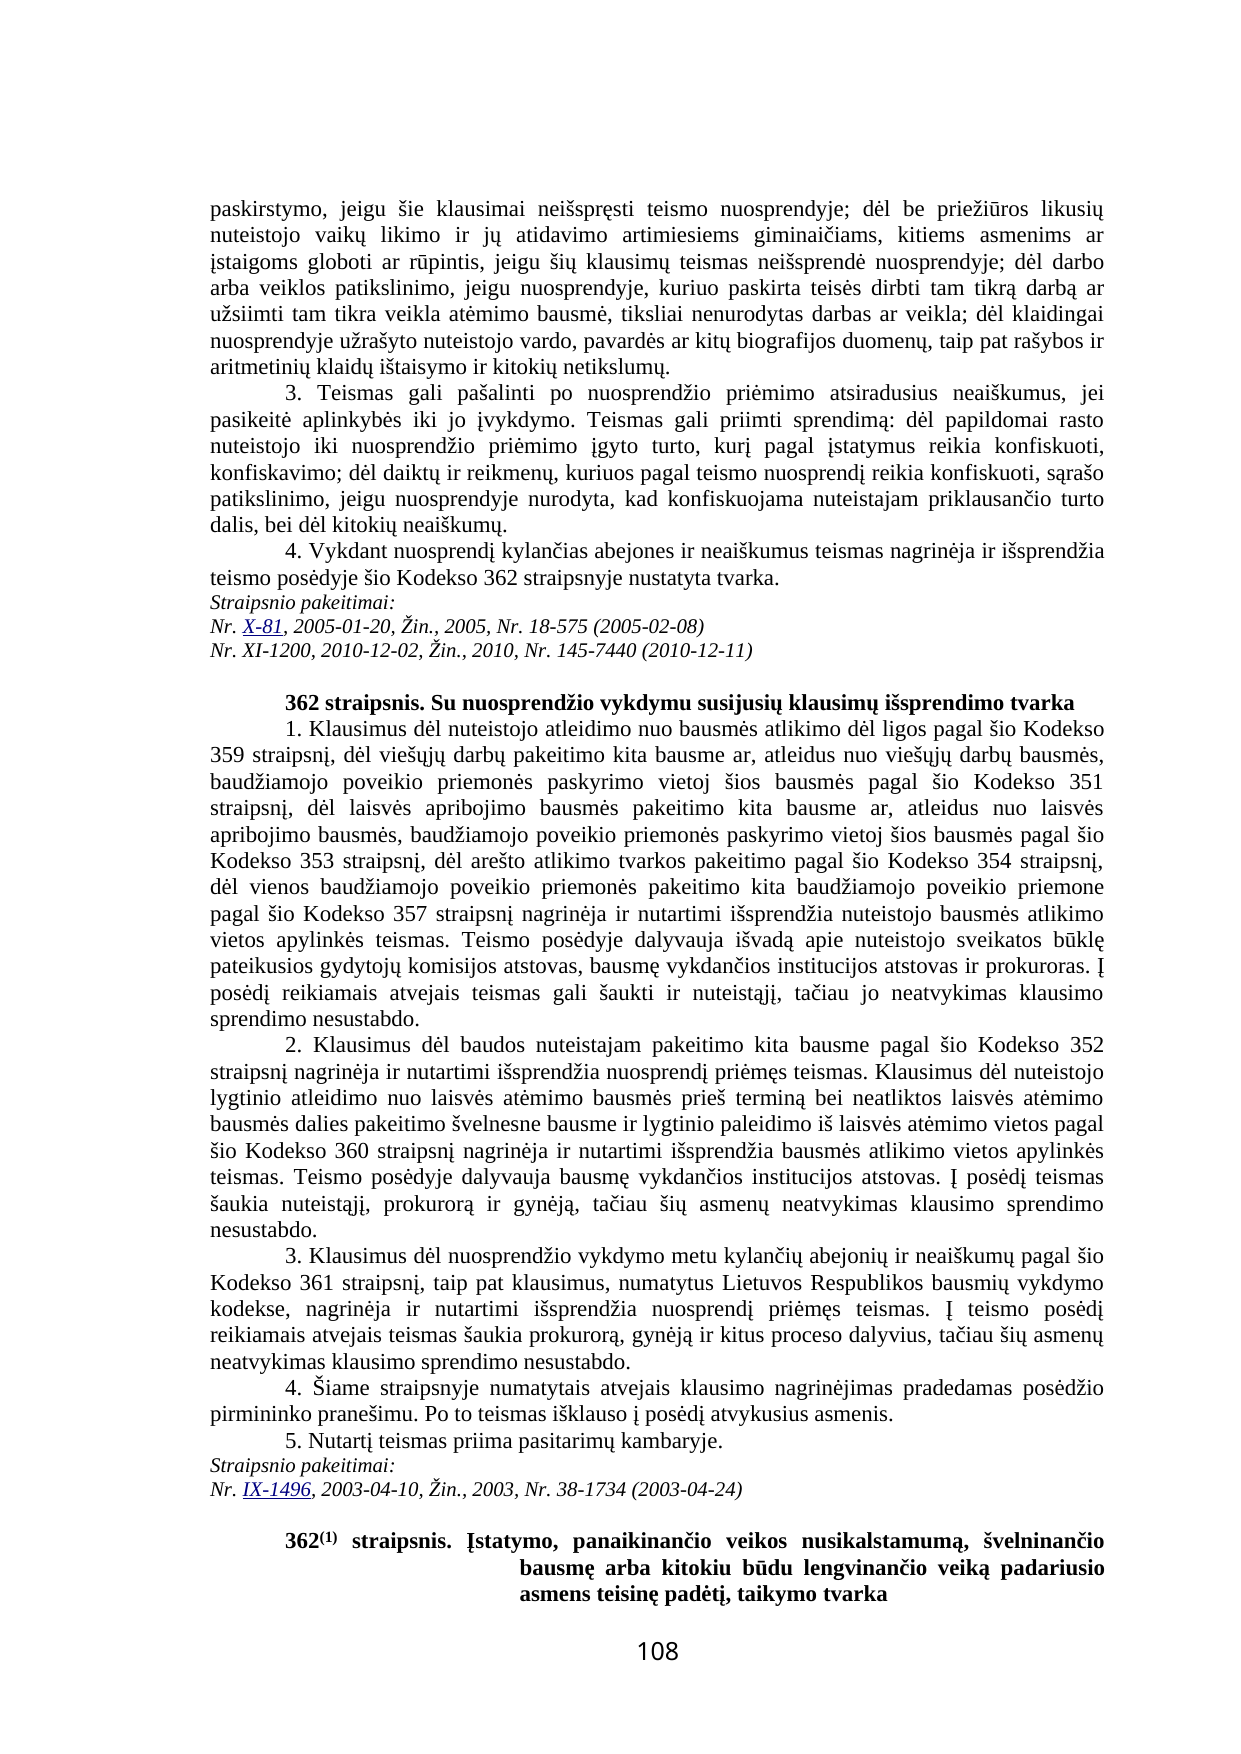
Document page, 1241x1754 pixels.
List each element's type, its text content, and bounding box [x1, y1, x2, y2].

text Straipsnio pakeitimai: [210, 590, 1106, 614]
text Straipsnio pakeitimai: [210, 1453, 1106, 1477]
text 4. Vykdant nuosprendį kylančias abejones ir neaiškumus teismas nagrinėja ir išsprendžia teismo posėdyje šio Kodekso 362 straipsnyje nustatyta tvarka. [210, 538, 1106, 590]
text Nr. IX-1496, 2003-04-10, Žin., 2003, Nr. 38-1734 (2003-04-24) [210, 1477, 1106, 1501]
text 3. Teismas gali pašalinti po nuosprendžio priėmimo atsiradusius neaiškumus, jei pasikeitė aplinkybės iki jo įvykdymo. Teismas gali priimti sprendimą: dėl papildomai rasto nuteistojo iki nuosprendžio priėmimo įgyto turto, kurį pagal įstatymus reikia konfiskuoti, konfiskavimo; dėl daiktų ir reikmenų, kuriuos pagal teismo nuosprendį reikia konfiskuoti, sąrašo patikslinimo, jeigu nuosprendyje nurodyta, kad konfiskuojama nuteistajam priklausančio turto dalis, bei dėl kitokių neaiškumų. [210, 379, 1106, 538]
text 5. Nutartį teismas priima pasitarimų kambaryje. [210, 1427, 1106, 1453]
text 3. Klausimus dėl nuosprendžio vykdymo metu kylančių abejonių ir neaiškumų pagal šio Kodekso 361 straipsnį, taip pat klausimus, numatytus Lietuvos Respublikos bausmių vykdymo kodekse, nagrinėja ir nutartimi išsprendžia nuosprendį priėmęs teismas. Į teismo posėdį reikiamais atvejais teismas šaukia prokurorą, gynėją ir kitus proceso dalyvius, tačiau šių asmenų neatvykimas klausimo sprendimo nesustabdo. [210, 1242, 1106, 1374]
text Nr. XI-1200, 2010-12-02, Žin., 2010, Nr. 145-7440 (2010-12-11) [210, 638, 1106, 662]
text 362 straipsnis. Su nuosprendžio vykdymu susijusių klausimų išsprendimo tvarka [285, 689, 1106, 715]
text paskirstymo, jeigu šie klausimai neišspręsti teismo nuosprendyje; dėl be priežiūros likusių nuteistojo vaikų likimo ir jų atidavimo artimiesiems giminaičiams, kitiems asmenims ar įstaigoms globoti ar rūpintis, jeigu šių klausimų teismas neišsprendė nuosprendyje; dėl darbo arba veiklos patikslinimo, jeigu nuosprendyje, kuriuo paskirta teisės dirbti tam tikrą darbą ar užsiimti tam tikra veikla atėmimo bausmė, tiksliai nenurodytas darbas ar veikla; dėl klaidingai nuosprendyje užrašyto nuteistojo vardo, pavardės ar kitų biografijos duomenų, taip pat rašybos ir aritmetinių klaidų ištaisymo ir kitokių netikslumų. [210, 195, 1106, 379]
text Nr. X-81, 2005-01-20, Žin., 2005, Nr. 18-575 (2005-02-08) [210, 614, 1106, 638]
text 2. Klausimus dėl baudos nuteistajam pakeitimo kita bausme pagal šio Kodekso 352 straipsnį nagrinėja ir nutartimi išsprendžia nuosprendį priėmęs teismas. Klausimus dėl nuteistojo lygtinio atleidimo nuo laisvės atėmimo bausmės prieš terminą bei neatliktos laisvės atėmimo bausmės dalies pakeitimo švelnesne bausme ir lygtinio paleidimo iš laisvės atėmimo vietos pagal šio Kodekso 360 straipsnį nagrinėja ir nutartimi išsprendžia bausmės atlikimo vietos apylinkės teismas. Teismo posėdyje dalyvauja bausmę vykdančios institucijos atstovas. Į posėdį teismas šaukia nuteistąjį, prokurorą ir gynėją, tačiau šių asmenų neatvykimas klausimo sprendimo nesustabdo. [210, 1031, 1106, 1242]
text 1. Klausimus dėl nuteistojo atleidimo nuo bausmės atlikimo dėl ligos pagal šio Kodekso 359 straipsnį, dėl viešųjų darbų pakeitimo kita bausme ar, atleidus nuo viešųjų darbų bausmės, baudžiamojo poveikio priemonės paskyrimo vietoj šios bausmės pagal šio Kodekso 351 straipsnį, dėl laisvės apribojimo bausmės pakeitimo kita bausme ar, atleidus nuo laisvės apribojimo bausmės, baudžiamojo poveikio priemonės paskyrimo vietoj šios bausmės pagal šio Kodekso 353 straipsnį, dėl arešto atlikimo tvarkos pakeitimo pagal šio Kodekso 354 straipsnį, dėl vienos baudžiamojo poveikio priemonės pakeitimo kita baudžiamojo poveikio priemone pagal šio Kodekso 357 straipsnį nagrinėja ir nutartimi išsprendžia nuteistojo bausmės atlikimo vietos apylinkės teismas. Teismo posėdyje dalyvauja išvadą apie nuteistojo sveikatos būklę pateikusios gydytojų komisijos atstovas, bausmę vykdančios institucijos atstovas ir prokuroras. Į posėdį reikiamais atvejais teismas gali šaukti ir nuteistąjį, tačiau jo neatvykimas klausimo sprendimo nesustabdo. [210, 715, 1106, 1031]
text 4. Šiame straipsnyje numatytais atvejais klausimo nagrinėjimas pradedamas posėdžio pirmininko pranešimu. Po to teismas išklauso į posėdį atvykusius asmenis. [210, 1374, 1106, 1427]
text 362(1) straipsnis. Įstatymo, panaikinančio veikos nusikalstamumą, švelninančio bausmę arba kitokiu būdu lengvinančio veiką padariusio asmens teisinę padėtį, taikymo tvarka [285, 1528, 1106, 1607]
